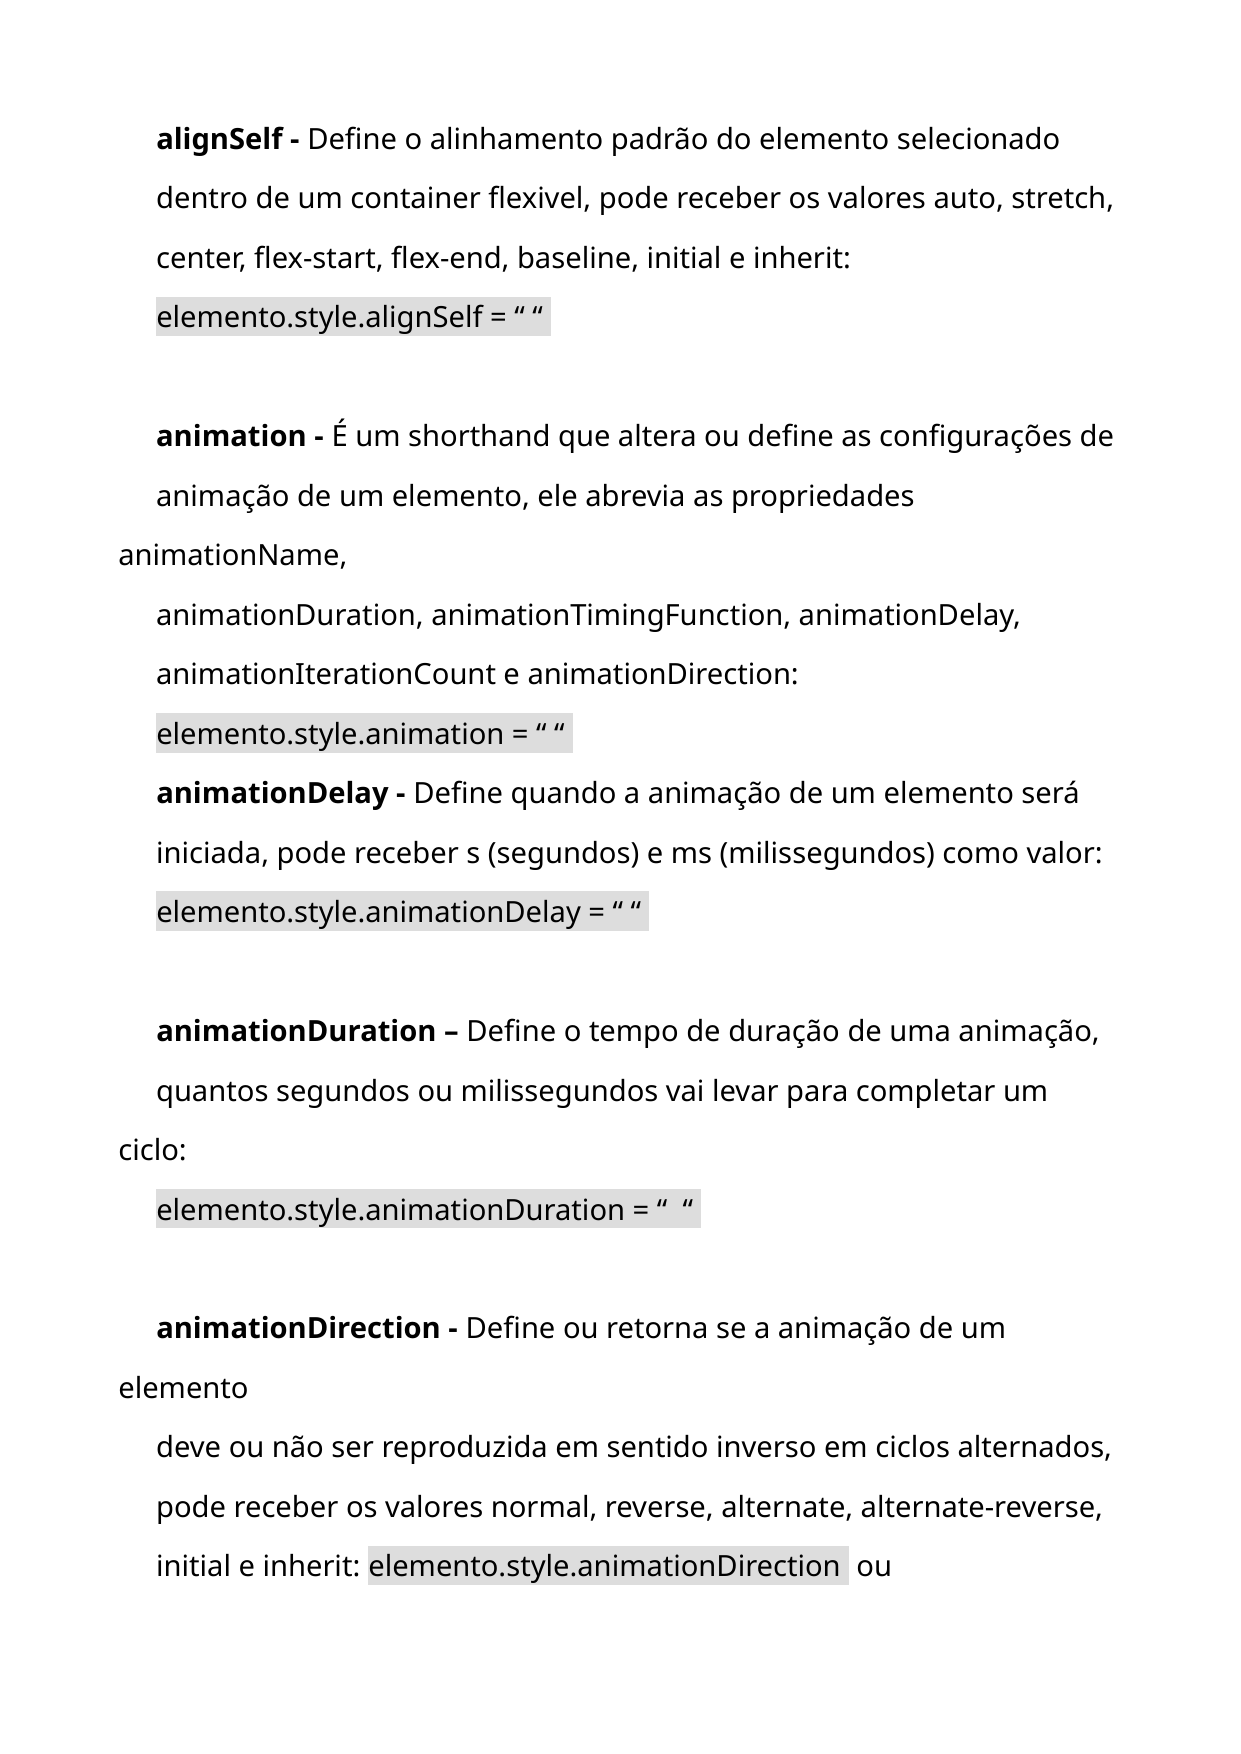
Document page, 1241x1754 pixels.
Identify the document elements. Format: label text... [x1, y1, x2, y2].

text dentro de um container flexivel, pode receber os valores auto, stretch, [118, 178, 1122, 217]
text animationIterationCount e animationDirection: [118, 653, 1122, 693]
text initial e inherit: elemento.style.animationDirection ou [118, 1546, 1122, 1585]
text animation - É um shorthand que altera ou define as configurações de [118, 416, 1122, 455]
text elemento.style.alignSelf = “ “ [118, 297, 1122, 336]
text animationDelay - Define quando a animação de um elemento será [118, 772, 1122, 812]
text elemento.style.animationDelay = “ “ [118, 891, 1122, 931]
text animationDuration – Define o tempo de duração de uma animação, [118, 1010, 1122, 1050]
text animationDuration, animationTimingFunction, animationDelay, [118, 594, 1122, 634]
text pode receber os valores normal, reverse, alternate, alternate-reverse, [118, 1486, 1122, 1526]
text iniciada, pode receber s (segundos) e ms (milissegundos) como valor: [118, 832, 1122, 872]
text deve ou não ser reproduzida em sentido inverso em ciclos alternados, [118, 1427, 1122, 1466]
text center, flex-start, flex-end, baseline, initial e inherit: [118, 237, 1122, 277]
text elemento.style.animation = “ “ [118, 713, 1122, 753]
text animação de um elemento, ele abrevia as propriedades animationName, [118, 475, 1122, 574]
text animationDirection - Define ou retorna se a animação de um elemento [118, 1308, 1122, 1407]
text alignSelf - Define o alinhamento padrão do elemento selecionado [118, 118, 1122, 158]
text elemento.style.animationDuration = “ “ [118, 1189, 1122, 1228]
text quantos segundos ou milissegundos vai levar para completar um ciclo: [118, 1070, 1122, 1169]
